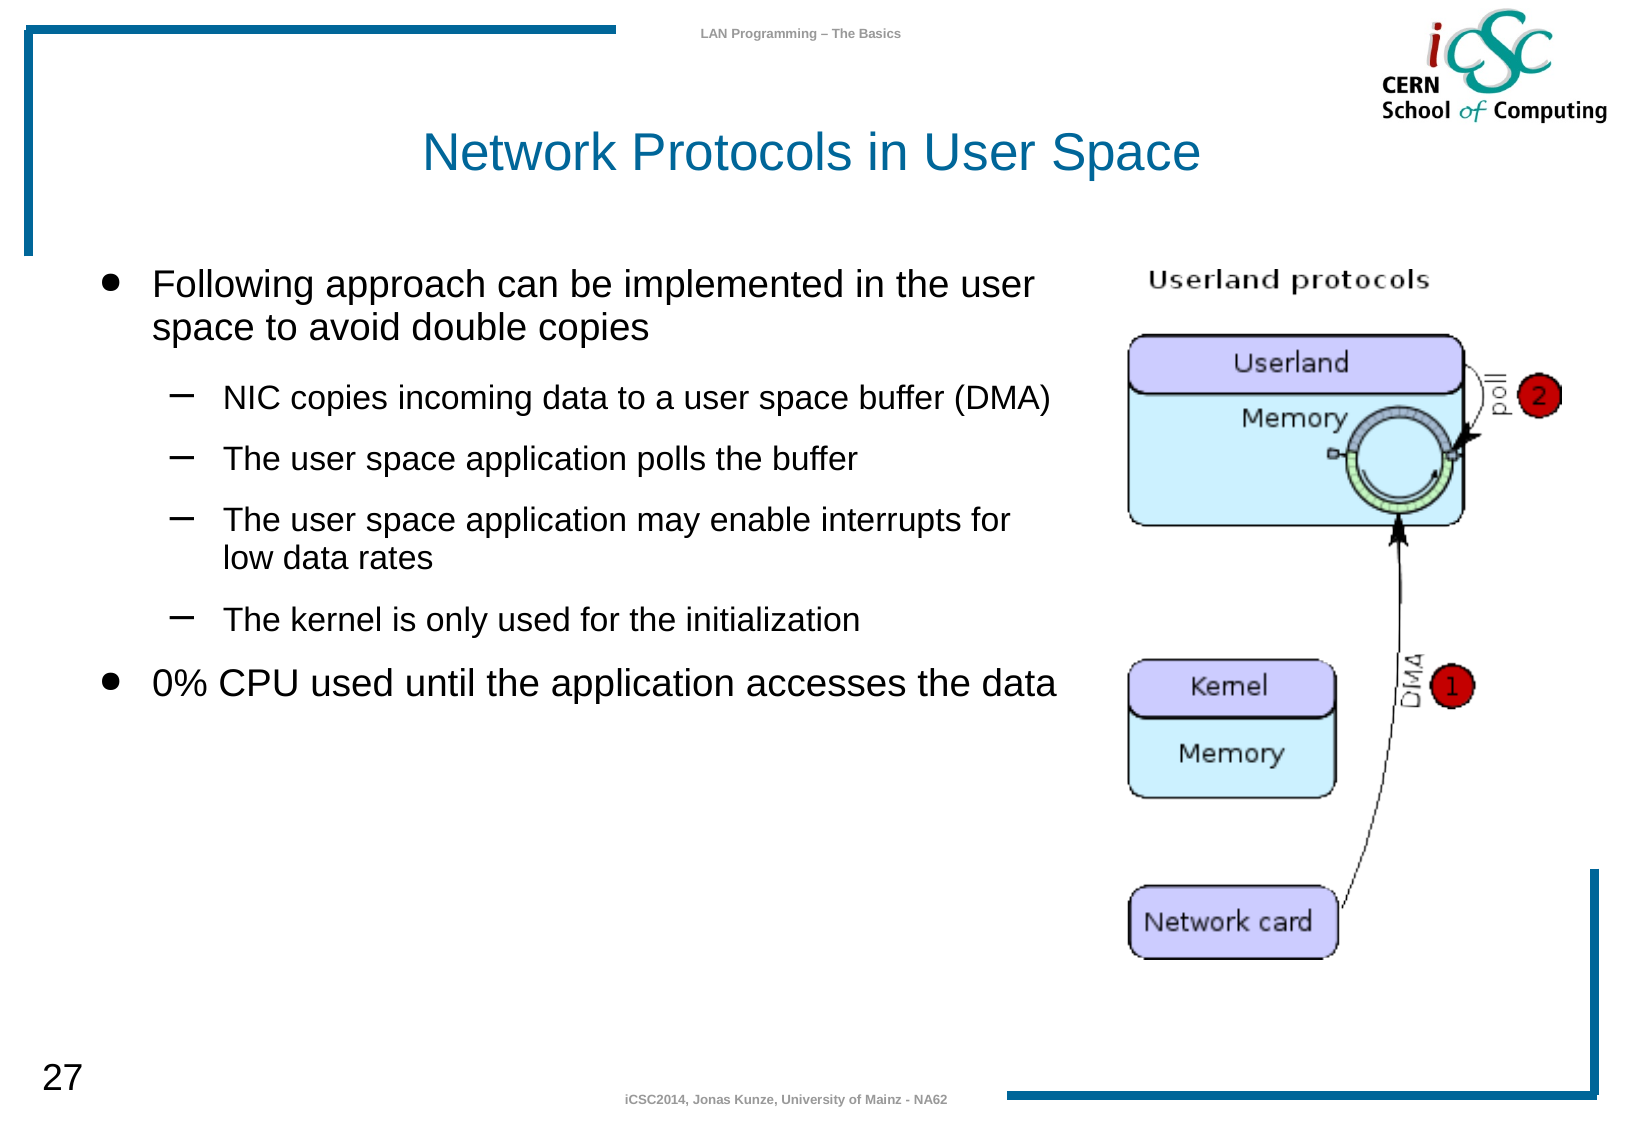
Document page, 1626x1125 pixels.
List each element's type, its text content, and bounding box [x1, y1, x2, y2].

list Following approach can be implemented in the user space to avoid double copies NIC copies incoming data to a user space buffer (DMA) The user space application polls the buffer The user space application may enable interrupts for low data rates The kernel is only used for the initialization 0% CPU used until the application accesses the data [81, 263, 1066, 1051]
title Network Protocols in User Space [81, 44, 1544, 233]
picture [1126, 269, 1562, 961]
picture [1381, 8, 1608, 125]
